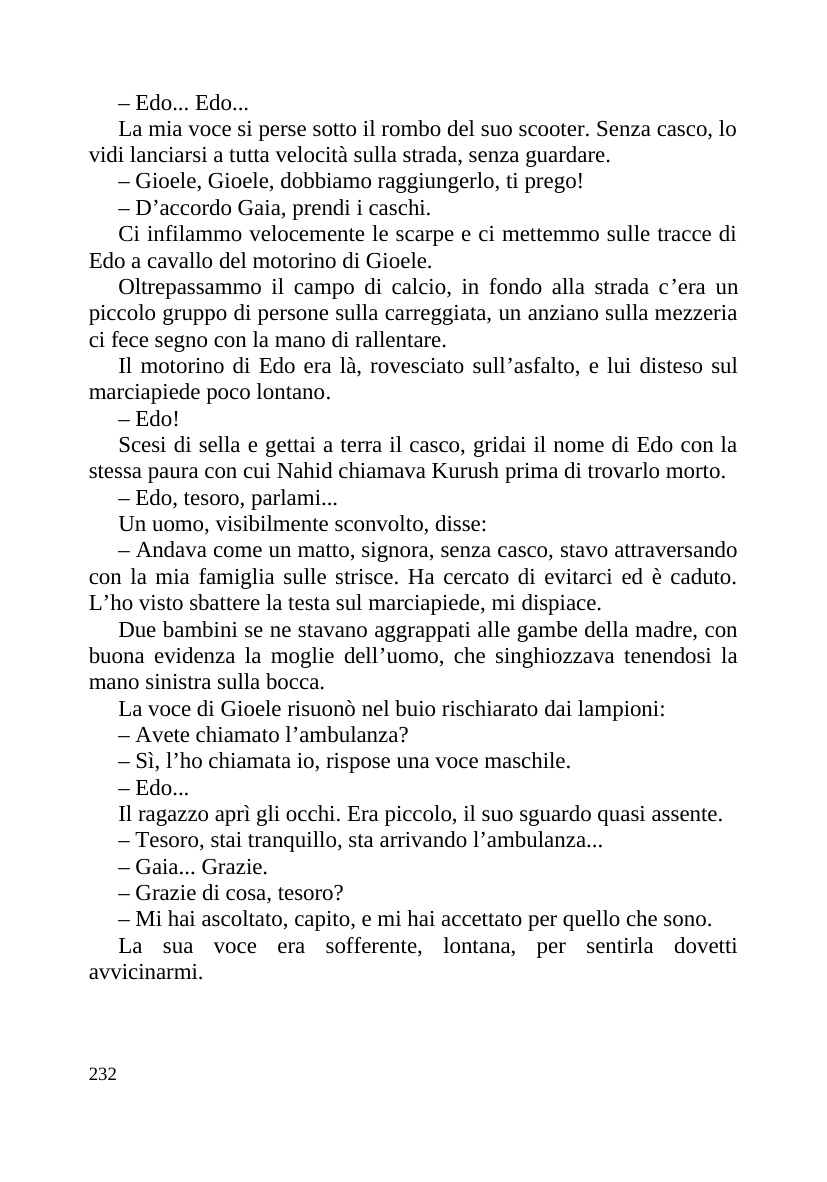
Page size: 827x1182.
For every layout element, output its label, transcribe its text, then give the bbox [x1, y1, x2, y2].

text Un uomo, visibilmente sconvolto, disse: [88, 510, 738, 537]
text Ci infilammo velocemente le scarpe e ci mettemmo sulle tracce di Edo a cavallo del motorino di Gioele. [88, 220, 738, 273]
text – Gioele, Gioele, dobbiamo raggiungerlo, ti prego! [88, 168, 738, 194]
text ‒ Sì, l’ho chiamata io, rispose una voce maschile. [88, 747, 738, 774]
text – Gaia... Grazie. [88, 853, 738, 879]
text – D’accordo Gaia, prendi i caschi. [88, 194, 738, 220]
text – Avete chiamato l’ambulanza? [88, 721, 738, 747]
text – Tesoro, stai tranquillo, sta arrivando l’ambulanza... [88, 826, 738, 853]
text – Edo! [88, 405, 738, 431]
text La mia voce si perse sotto il rombo del suo scooter. Senza casco, lo vidi lanciarsi a tutta velocità sulla strada, senza guardare. [88, 115, 738, 168]
text – Mi hai ascoltato, capito, e mi hai accettato per quello che sono. [88, 906, 738, 932]
text La voce di Gioele risuonò nel buio rischiarato dai lampioni: [88, 695, 738, 721]
text Oltrepassammo il campo di calcio, in fondo alla strada c’era un piccolo gruppo di persone sulla carreggiata, un anziano sulla mezzeria ci fece segno con la mano di rallentare. [88, 273, 738, 352]
text La sua voce era sofferente, lontana, per sentirla dovetti avvicinarmi. [88, 932, 738, 984]
text – Edo... Edo... [88, 88, 738, 115]
text – Edo, tesoro, parlami... [88, 484, 738, 510]
text Scesi di sella e gettai a terra il casco, gridai il nome di Edo con la stessa paura con cui Nahid chiamava Kurush prima di trovarlo morto. [88, 431, 738, 484]
text – Grazie di cosa, tesoro? [88, 879, 738, 906]
text ‒ Andava come un matto, signora, senza casco, stavo attraversando con la mia famiglia sulle strisce. Ha cercato di evitarci ed è caduto. L’ho visto sbattere la testa sul marciapiede, mi dispiace. [88, 537, 738, 616]
text Il ragazzo aprì gli occhi. Era piccolo, il suo sguardo quasi assente. [88, 800, 738, 826]
text Due bambini se ne stavano aggrappati alle gambe della madre, con buona evidenza la moglie dell’uomo, che singhiozzava tenendosi la mano sinistra sulla bocca. [88, 616, 738, 695]
text – Edo... [88, 774, 738, 800]
text Il motorino di Edo era là, rovesciato sull’asfalto, e lui disteso sul marciapiede poco lontano. [88, 352, 738, 405]
